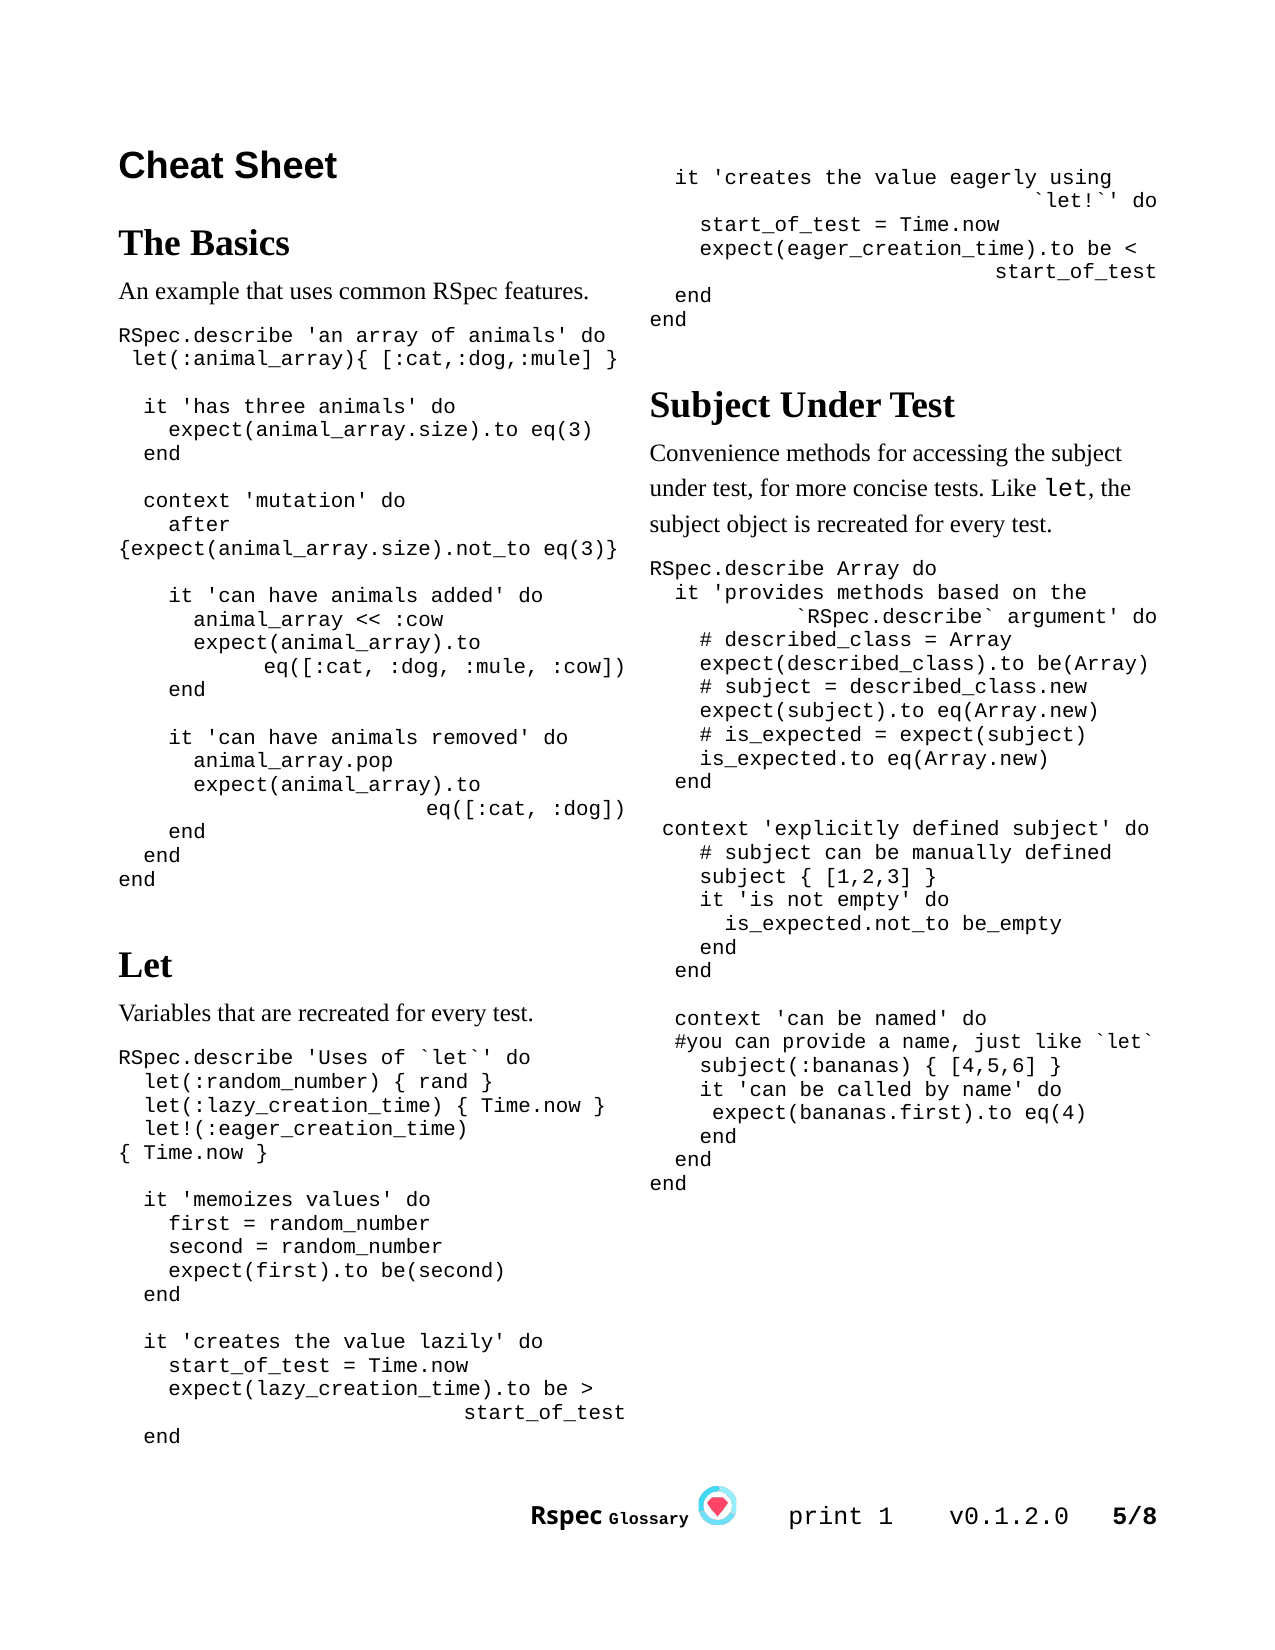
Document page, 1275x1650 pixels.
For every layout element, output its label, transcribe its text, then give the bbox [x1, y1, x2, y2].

text expect(animal_array).to [118, 632, 626, 656]
text start_of_test = Time.now [649, 214, 1157, 238]
text it 'is not empty' do [649, 889, 1157, 913]
text end [118, 1426, 626, 1449]
text expect(bananas.first).to eq(4) [649, 1102, 1157, 1126]
picture [698, 1486, 737, 1525]
text it 'creates the value lazily' do [118, 1331, 626, 1355]
text end [649, 1149, 1157, 1173]
text `RSpec.describe` argument' do [649, 606, 1157, 629]
text expect(first).to be(second) [118, 1260, 626, 1284]
text it 'provides methods based on the [649, 582, 1157, 606]
text end [649, 771, 1157, 795]
text it 'memoizes values' do [118, 1189, 626, 1213]
text start_of_test = Time.now [118, 1355, 626, 1378]
text let(:animal_array){ [:cat,:dog,:mule] } [118, 348, 626, 372]
text end [118, 443, 626, 467]
text it 'can have animals removed' do [118, 727, 626, 750]
text it 'has three animals' do [118, 396, 626, 419]
text expect(eager_creation_time).to be < [649, 238, 1157, 261]
text expect(lazy_creation_time).to be > [118, 1378, 626, 1402]
text end [118, 1284, 626, 1307]
text subject { [1,2,3] } [649, 866, 1157, 889]
text # subject can be manually defined [649, 842, 1157, 866]
text context 'can be named' do [649, 1008, 1157, 1031]
text end [118, 845, 626, 869]
text RSpec.describe 'an array of animals' do [118, 325, 626, 348]
text expect(described_class).to be(Array) [649, 653, 1157, 677]
text context 'mutation' do [118, 490, 626, 514]
text end [649, 285, 1157, 309]
text # described_class = Array [649, 629, 1157, 653]
text let(:random_number) { rand } [118, 1071, 626, 1094]
text subject(:bananas) { [4,5,6] } [649, 1055, 1157, 1078]
text # is_expected = expect(subject) [649, 724, 1157, 747]
text expect(subject).to eq(Array.new) [649, 700, 1157, 724]
text after {expect(animal_array.size).not_to eq(3)} [118, 514, 626, 561]
text context 'explicitly defined subject' do [649, 818, 1157, 842]
text end [649, 960, 1157, 984]
subtitle The Basics [118, 220, 626, 263]
text expect(animal_array).to [118, 774, 626, 798]
text eq([:cat, :dog]) [118, 798, 626, 821]
subtitle Subject Under Test [649, 383, 1157, 426]
text it 'can be called by name' do [649, 1078, 1157, 1102]
text end [118, 869, 626, 892]
text end [118, 821, 626, 845]
text An example that uses common RSpec features. [118, 276, 626, 304]
text second = random_number [118, 1236, 626, 1260]
text first = random_number [118, 1213, 626, 1236]
text # subject = described_class.new [649, 677, 1157, 700]
text end [649, 1173, 1157, 1197]
text end [649, 309, 1157, 332]
text RSpec.describe 'Uses of `let`' do [118, 1047, 626, 1071]
text end [118, 679, 626, 703]
subtitle Let [118, 943, 626, 986]
text expect(animal_array.size).to eq(3) [118, 419, 626, 443]
text it 'can have animals added' do [118, 585, 626, 608]
text end [649, 937, 1157, 960]
text eq([:cat, :dog, :mule, :cow]) [118, 656, 626, 679]
text it 'creates the value eagerly using [649, 167, 1157, 190]
text animal_array << :cow [118, 608, 626, 632]
text Variables that are recreated for every test. [118, 998, 626, 1027]
text let!(:eager_creation_time) { Time.now } [118, 1118, 626, 1166]
text let(:lazy_creation_time) { Time.now } [118, 1094, 626, 1118]
text #you can provide a name, just like `let` [649, 1031, 1157, 1055]
text end [649, 1126, 1157, 1149]
text is_expected.to eq(Array.new) [649, 747, 1157, 771]
text start_of_test [118, 1402, 626, 1426]
subtitle Cheat Sheet [118, 143, 626, 187]
text is_expected.not_to be_empty [649, 913, 1157, 937]
text RSpec.describe Array do [649, 558, 1157, 582]
text Convenience methods for accessing the subject under test, for more concise tests. Like let, the subject object is recreated for every test. [649, 438, 1157, 538]
text start_of_test [649, 261, 1157, 285]
text `let!`' do [649, 190, 1157, 214]
text animal_array.pop [118, 750, 626, 774]
